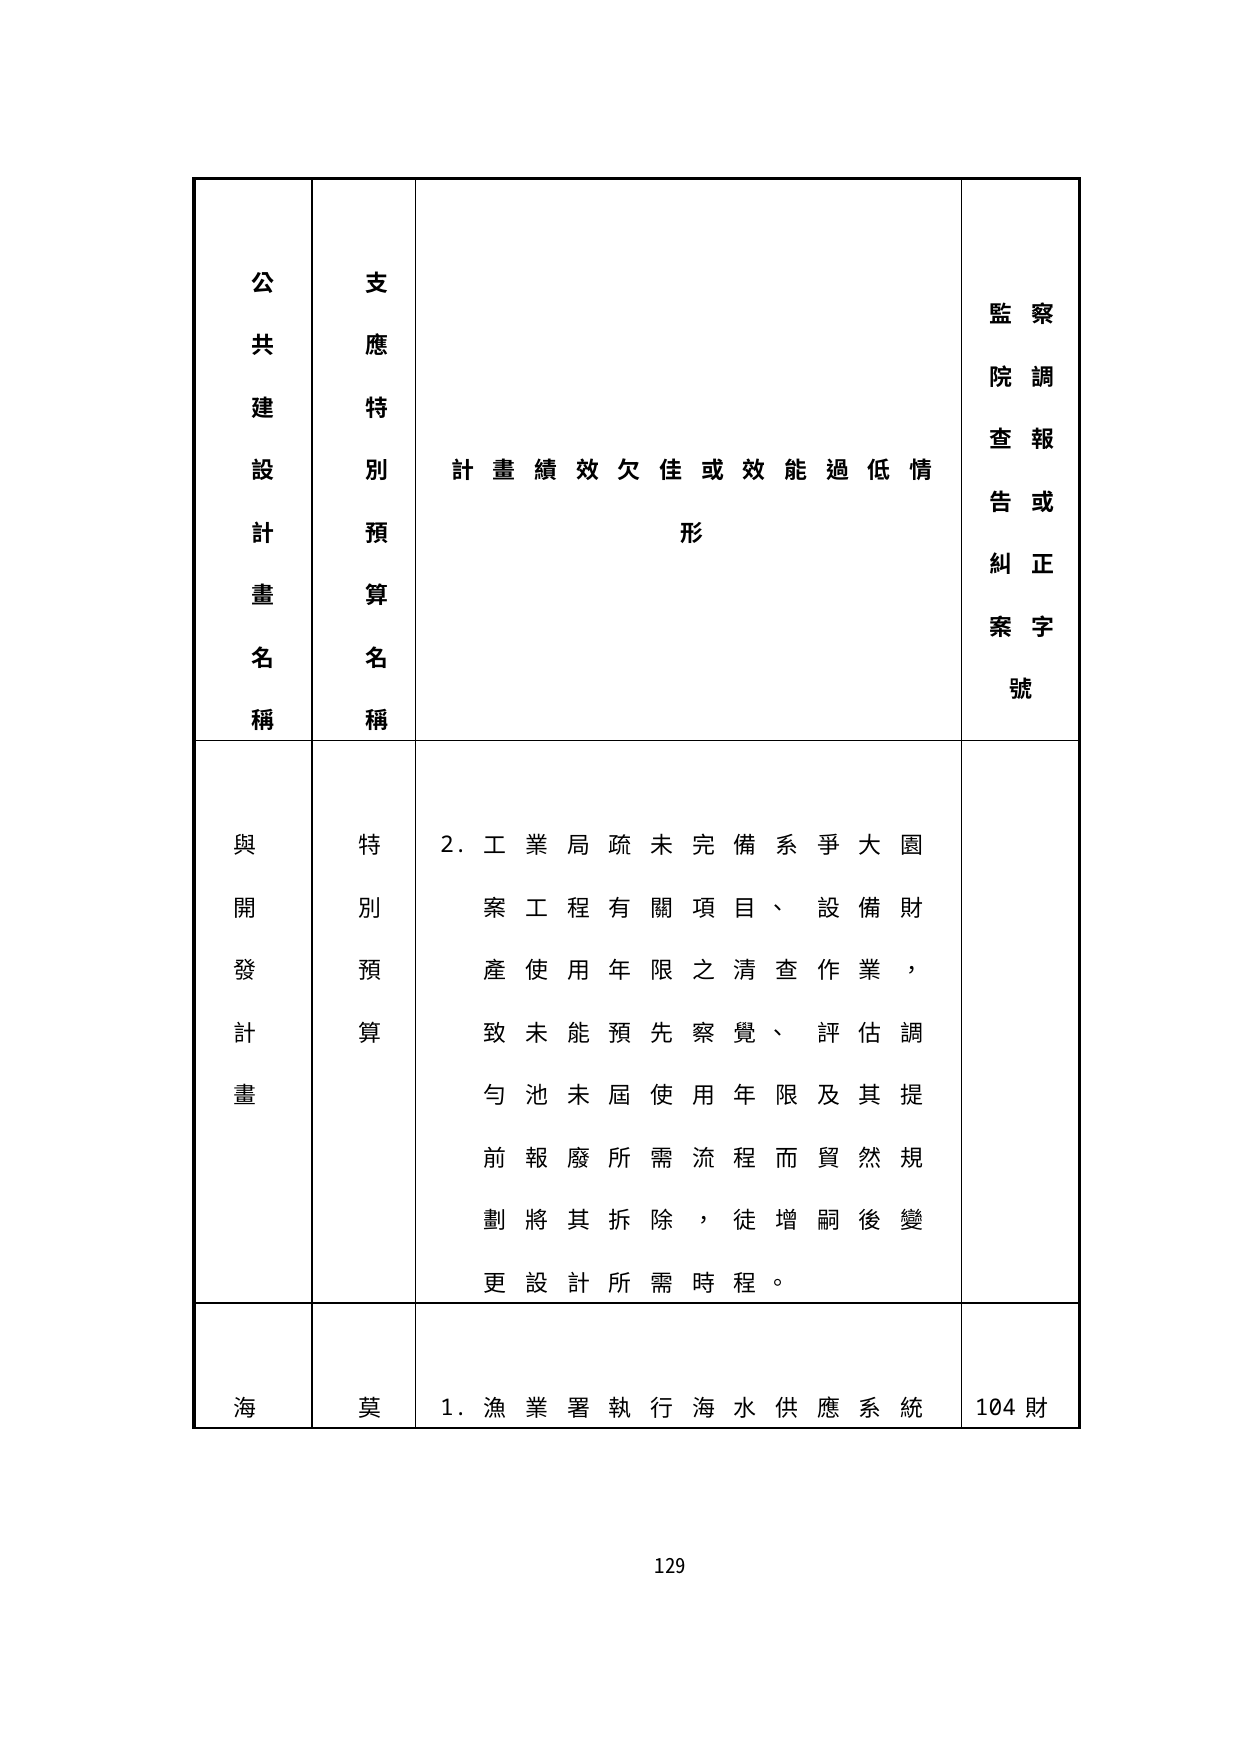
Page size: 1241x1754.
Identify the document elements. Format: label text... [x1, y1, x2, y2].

table_header 監察院調查報告或糾正案字號 [962, 180, 1078, 740]
table_header 計畫績效欠佳或效能過低情形 [416, 180, 961, 740]
table_header 支應特別預算名稱 [313, 180, 415, 740]
table_header 公共建設計畫名稱 [196, 180, 311, 740]
table_cell 莫 [313, 1304, 415, 1427]
table_cell 1.漁業署執行海水供應系統 [416, 1304, 961, 1427]
table_cell 與開發計畫 [196, 741, 311, 1302]
table_cell 海 [196, 1304, 311, 1427]
table_cell 特別預算 [313, 741, 415, 1302]
table_cell 104財 [962, 1304, 1078, 1427]
table_cell 2.工業局疏未完備系爭大園案工程有關項目、設備財產使用年限之清查作業，致未能預先察覺、評估調勻池未屆使用年限及其提前報廢所需流程而貿然規劃將其拆除，徒增嗣後變更設計所需時程。 [416, 741, 961, 1302]
table_cell [962, 741, 1078, 1302]
